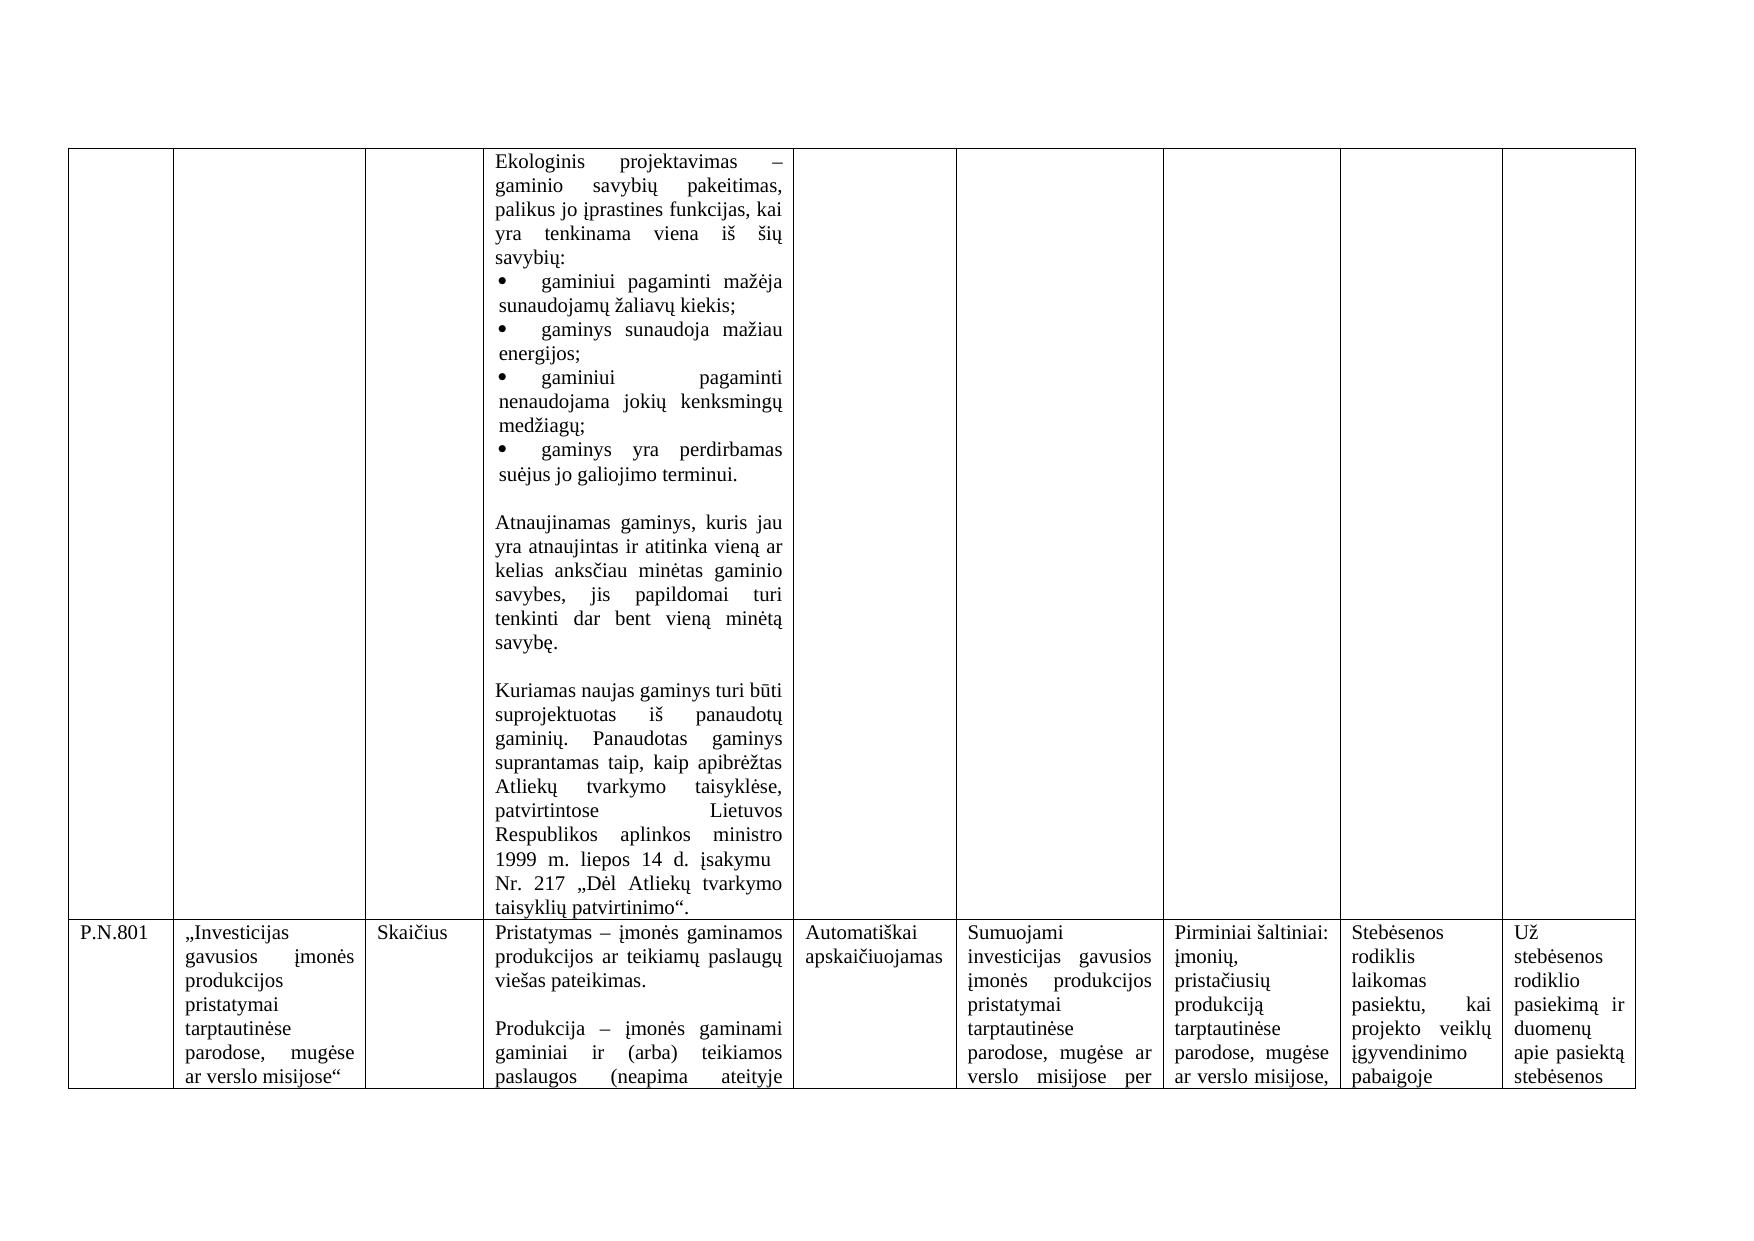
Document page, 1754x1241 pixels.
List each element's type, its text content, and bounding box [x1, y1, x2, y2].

table_cell [366, 149, 483, 919]
table_cell [1503, 149, 1635, 919]
table_cell Už stebėsenos rodiklio pasiekimą ir duomenų apie pasiektą stebėsenos [1503, 920, 1635, 1088]
table_cell Ekologinis projektavimas – gaminio savybių pakeitimas, palikus jo įprastines funkcijas, kai yra tenkinama viena iš šių savybių:  gaminiui pagaminti mažėja sunaudojamų žaliavų kiekis;  gaminys sunaudoja mažiau energijos;  gaminiui pagaminti nenaudojama jokių kenksmingų medžiagų;  gaminys yra perdirbamas suėjus jo galiojimo terminui. Atnaujinamas gaminys, kuris jau yra atnaujintas ir atitinka vieną ar kelias anksčiau minėtas gaminio savybes, jis papildomai turi tenkinti dar bent vieną minėtą savybę. Kuriamas naujas gaminys turi būti suprojektuotas iš panaudotų gaminių. Panaudotas gaminys suprantamas taip, kaip apibrėžtas Atliekų tvarkymo taisyklėse, patvirtintose Lietuvos Respublikos aplinkos ministro 1999 m. liepos 14 d. įsakymu Nr. 217 „Dėl Atliekų tvarkymo taisyklių patvirtinimo“. [484, 149, 793, 919]
table_cell [957, 149, 1163, 919]
table_cell Stebėsenos rodiklis laikomas pasiektu, kai projekto veiklų įgyvendinimo pabaigoje [1341, 920, 1502, 1088]
table_cell [1164, 149, 1340, 919]
table_cell „Investicijas gavusios įmonės produkcijos pristatymai tarptautinėse parodose, mugėse ar verslo misijose“ [174, 920, 365, 1088]
table_cell Pirminiai šaltiniai: įmonių, pristačiusių produkciją tarptautinėse parodose, mugėse ar verslo misijose, [1164, 920, 1340, 1088]
table_cell Automatiškai apskaičiuojamas [794, 920, 956, 1088]
table_cell Sumuojami investicijas gavusios įmonės produkcijos pristatymai tarptautinėse parodose, mugėse ar verslo misijose per [957, 920, 1163, 1088]
table_cell P.N.801 [69, 920, 173, 1088]
table_cell [174, 149, 365, 919]
table_cell [69, 149, 173, 919]
table_cell Pristatymas – įmonės gaminamos produkcijos ar teikiamų paslaugų viešas pateikimas. Produkcija – įmonės gaminami gaminiai ir (arba) teikiamos paslaugos (neapima ateityje [484, 920, 793, 1088]
table_cell Skaičius [366, 920, 483, 1088]
table_cell [794, 149, 956, 919]
table_cell [1341, 149, 1502, 919]
